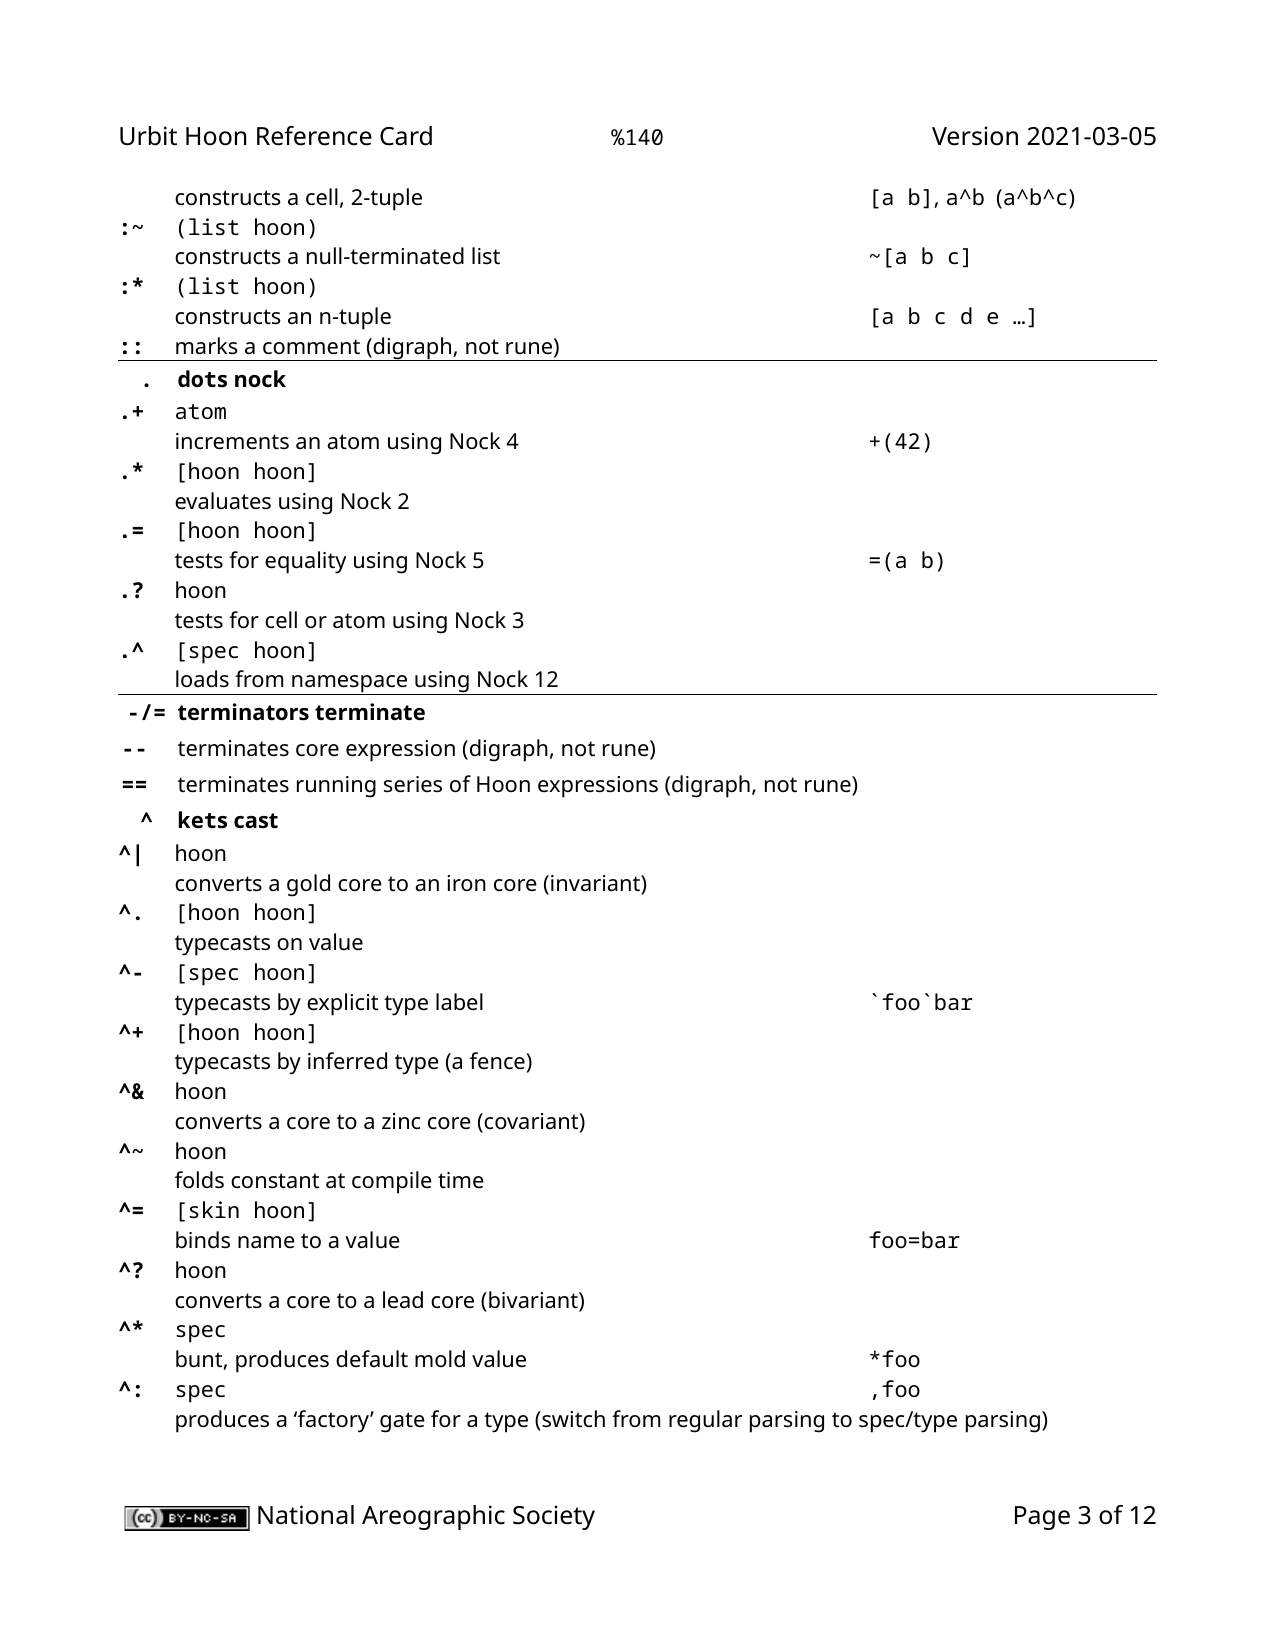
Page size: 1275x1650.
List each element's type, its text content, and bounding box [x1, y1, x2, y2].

table_cell [118, 241, 174, 271]
picture [124, 1506, 250, 1531]
table_cell marks a comment (digraph, not rune) [174, 331, 1157, 360]
table_cell [118, 1404, 174, 1433]
table_cell tests for cell or atom using Nock 3 [174, 605, 1157, 635]
table_cell kets cast [174, 802, 1157, 838]
table_cell constructs a cell, 2-tuple [174, 182, 868, 211]
table_cell .^ [118, 635, 174, 664]
table_cell terminates running series of Hoon expressions (digraph, not rune) [174, 766, 1157, 802]
table_cell evaluates using Nock 2 [174, 486, 1157, 516]
table_cell [118, 182, 174, 211]
table_cell bunt, produces default mold value [174, 1344, 868, 1374]
table_cell converts a core to a lead core (bivariant) [174, 1285, 1157, 1314]
table_cell [a b], a^b (a^b^c) [868, 182, 1157, 211]
table_cell ^| [118, 838, 174, 867]
table_cell :* [118, 271, 174, 301]
table_cell [118, 665, 174, 694]
table_cell spec [174, 1314, 1157, 1344]
table_cell .+ [118, 396, 174, 426]
table_cell [hoon hoon] [174, 1016, 1157, 1046]
table_cell [hoon hoon] [174, 516, 868, 545]
table_cell .= [118, 516, 174, 545]
table_cell [spec hoon] [174, 957, 868, 987]
table_cell ^* [118, 1314, 174, 1344]
table_cell [118, 1285, 174, 1314]
table_cell ^? [118, 1255, 174, 1284]
table_cell [868, 1195, 1157, 1225]
table_cell *foo [868, 1344, 1157, 1374]
table_cell :~ [118, 211, 174, 241]
table_cell [118, 426, 174, 456]
table_cell [118, 1344, 174, 1374]
table_cell [118, 987, 174, 1016]
table_cell loads from namespace using Nock 12 [174, 665, 1157, 694]
table_cell ~[a b c] [868, 241, 1157, 271]
table_cell [skin hoon] [174, 1195, 868, 1225]
table_cell [118, 545, 174, 575]
table_cell [118, 1106, 174, 1136]
table_cell converts a core to a zinc core (covariant) [174, 1106, 1157, 1136]
table_cell [hoon hoon] [174, 456, 1157, 486]
table_cell [118, 486, 174, 516]
table_cell ^- [118, 957, 174, 987]
table_cell terminates core expression (digraph, not rune) [174, 730, 1157, 766]
table_cell binds name to a value [174, 1225, 868, 1255]
table_cell hoon [174, 838, 1157, 867]
table_cell [118, 605, 174, 635]
table_cell [868, 516, 1157, 545]
table_cell (list hoon) [174, 211, 868, 241]
table_cell -/= [118, 695, 174, 730]
table_cell :: [118, 331, 174, 360]
table_cell constructs an n-tuple [174, 301, 868, 331]
table_cell hoon [174, 575, 1157, 605]
table_cell folds constant at compile time [174, 1165, 1157, 1195]
table_cell foo=bar [868, 1225, 1157, 1255]
table_cell ^= [118, 1195, 174, 1225]
table_cell [118, 1046, 174, 1076]
table_cell [118, 301, 174, 331]
table_cell atom [174, 396, 868, 426]
table_cell [868, 957, 1157, 987]
table_cell [868, 271, 1157, 301]
table_cell ^. [118, 897, 174, 927]
table_cell . [118, 361, 174, 396]
table_cell ^~ [118, 1136, 174, 1165]
table_cell [868, 211, 1157, 241]
table_cell [868, 396, 1157, 426]
table_cell hoon [174, 1255, 1157, 1284]
table_cell converts a gold core to an iron core (invariant) [174, 868, 1157, 897]
table_cell ^: [118, 1374, 174, 1404]
table_cell .? [118, 575, 174, 605]
table_cell +(42) [868, 426, 1157, 456]
table_cell ,foo [868, 1374, 1157, 1404]
table_cell constructs a null-terminated list [174, 241, 868, 271]
table_cell [118, 927, 174, 957]
table_cell ^ [118, 802, 174, 838]
table_cell [118, 868, 174, 897]
table_cell ^+ [118, 1016, 174, 1046]
table_cell .* [118, 456, 174, 486]
table_cell -- [118, 730, 174, 766]
table_cell tests for equality using Nock 5 [174, 545, 868, 575]
table_cell produces a ‘factory’ gate for a type (switch from regular parsing to spec/type parsing) [174, 1404, 1157, 1433]
table_cell hoon [174, 1076, 1157, 1106]
table_cell [118, 1165, 174, 1195]
table_cell ^& [118, 1076, 174, 1106]
table_cell dots nock [174, 361, 1157, 396]
table_cell =(a b) [868, 545, 1157, 575]
table_cell hoon [174, 1136, 1157, 1165]
table_cell [hoon hoon] [174, 897, 1157, 927]
table_cell (list hoon) [174, 271, 868, 301]
table_cell increments an atom using Nock 4 [174, 426, 868, 456]
table_cell [spec hoon] [174, 635, 1157, 664]
table_cell typecasts by explicit type label [174, 987, 868, 1016]
table_cell == [118, 766, 174, 802]
table_cell [118, 1225, 174, 1255]
table_cell typecasts by inferred type (a fence) [174, 1046, 1157, 1076]
table_cell typecasts on value [174, 927, 1157, 957]
table_cell [a b c d e …] [868, 301, 1157, 331]
table_cell spec [174, 1374, 868, 1404]
table_cell terminators terminate [174, 695, 1157, 730]
table_cell `foo`bar [868, 987, 1157, 1016]
